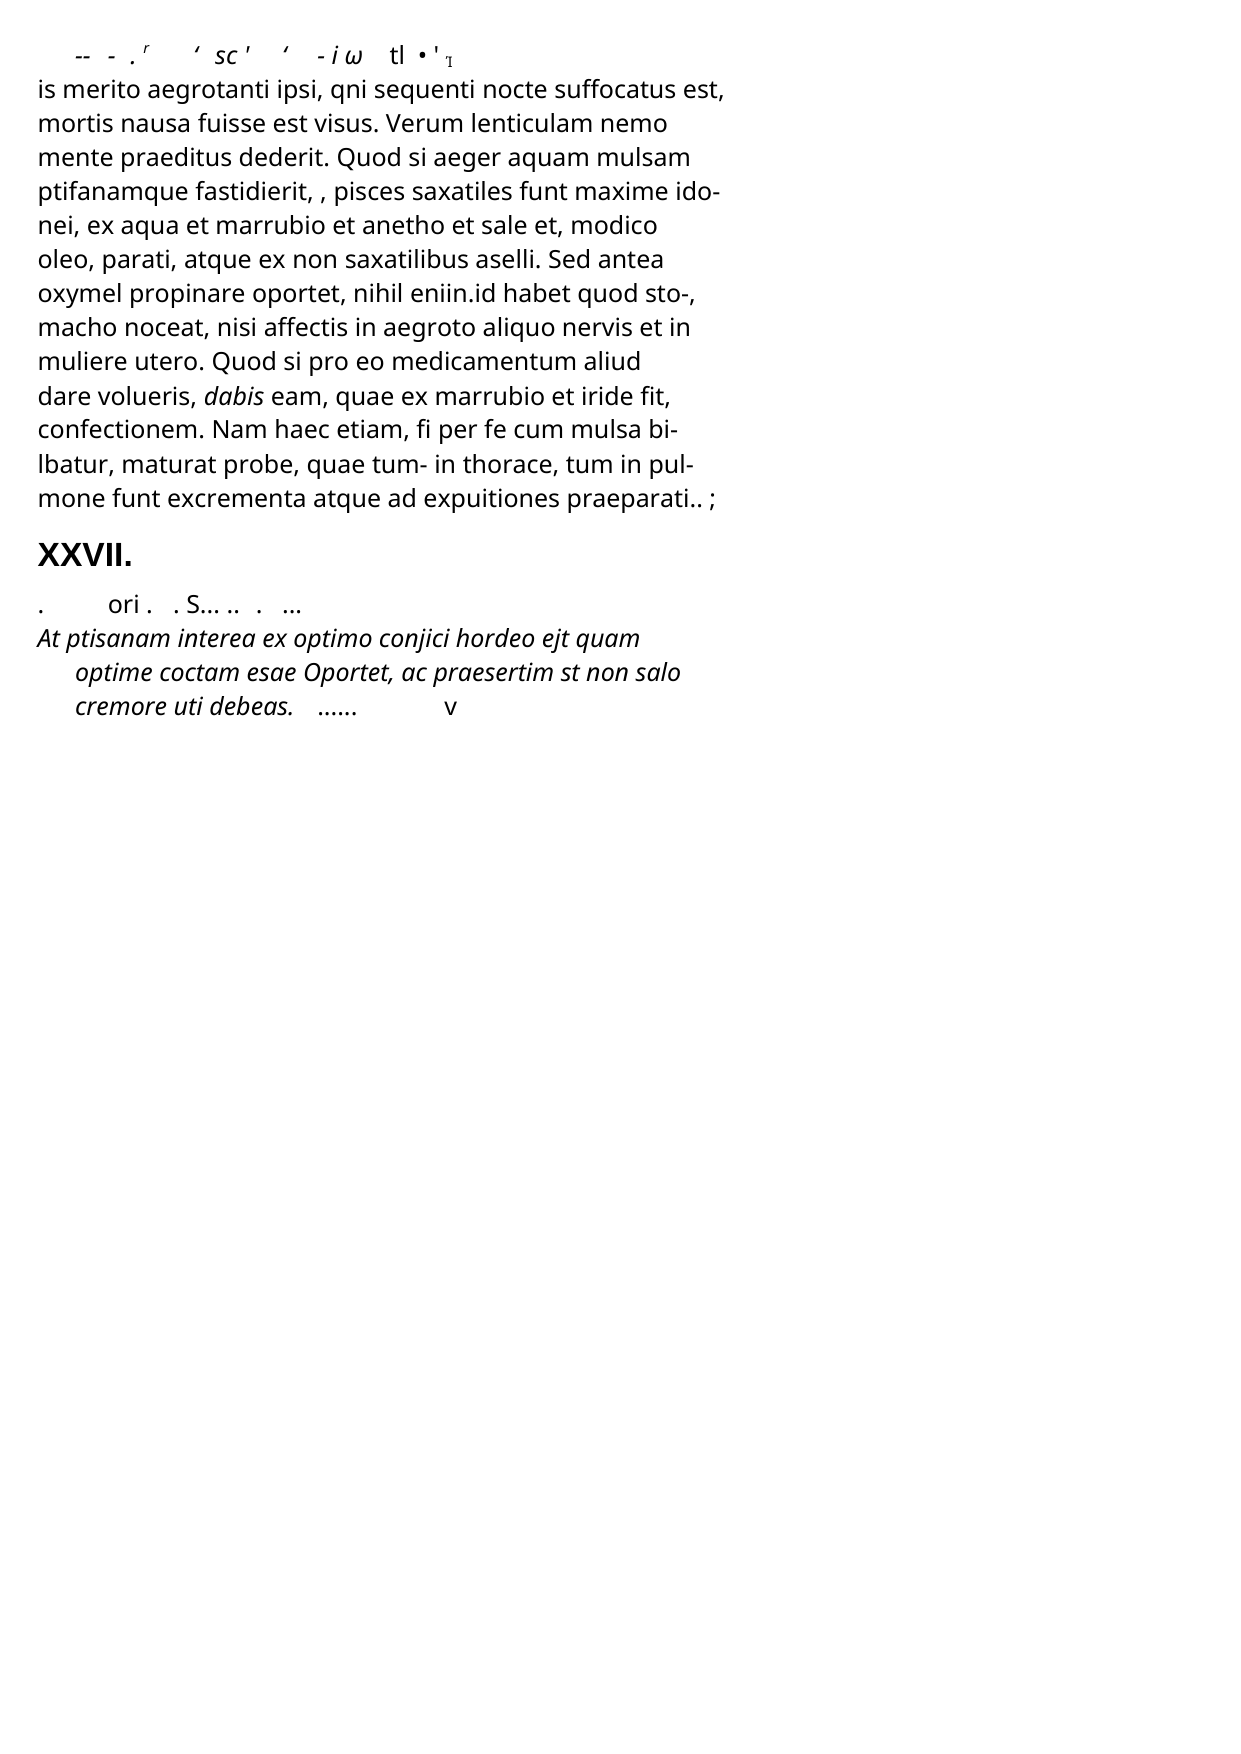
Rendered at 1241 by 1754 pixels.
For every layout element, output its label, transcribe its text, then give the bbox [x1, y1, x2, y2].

text is merito aegrotanti ipsi, qni sequenti nocte suffocatus est, mortis nausa fuisse est visus. Verum lenticulam nemo mente praeditus dederit. Quod si aeger aquam mulsam ptifanamque fastidierit, , pisces saxatiles funt maxime ido- nei, ex aqua et marrubio et anetho et sale et, modico oleo, parati, atque ex non saxatilibus aselli. Sed antea oxymel propinare oportet, nihil eniin.id habet quod sto-, macho noceat, nisi affectis in aegroto aliquo nervis et in muliere utero. Quod si pro eo medicamentum aliud dare volueris, dabis eam, quae ex marrubio et iride fit, confectionem. Nam haec etiam, fi per fe cum mulsa bi- lbatur, maturat probe, quae tum- in thorace, tum in pul- mone funt excrementa atque ad expuitiones praeparati.. ; [37, 72, 1203, 514]
subtitle XXVII. [37, 535, 1203, 574]
text . ori . . S... .. . ... [37, 586, 1203, 620]
text -- - . r ‘ sc ' ‘ - i ω tl • ' Ί [37, 37, 1203, 72]
text At ptisanam interea ex optimo conjici hordeo ejt quam optime coctam esae Oportet, ac praesertim st non salo cremore uti debeas. ...... v [37, 620, 1203, 723]
